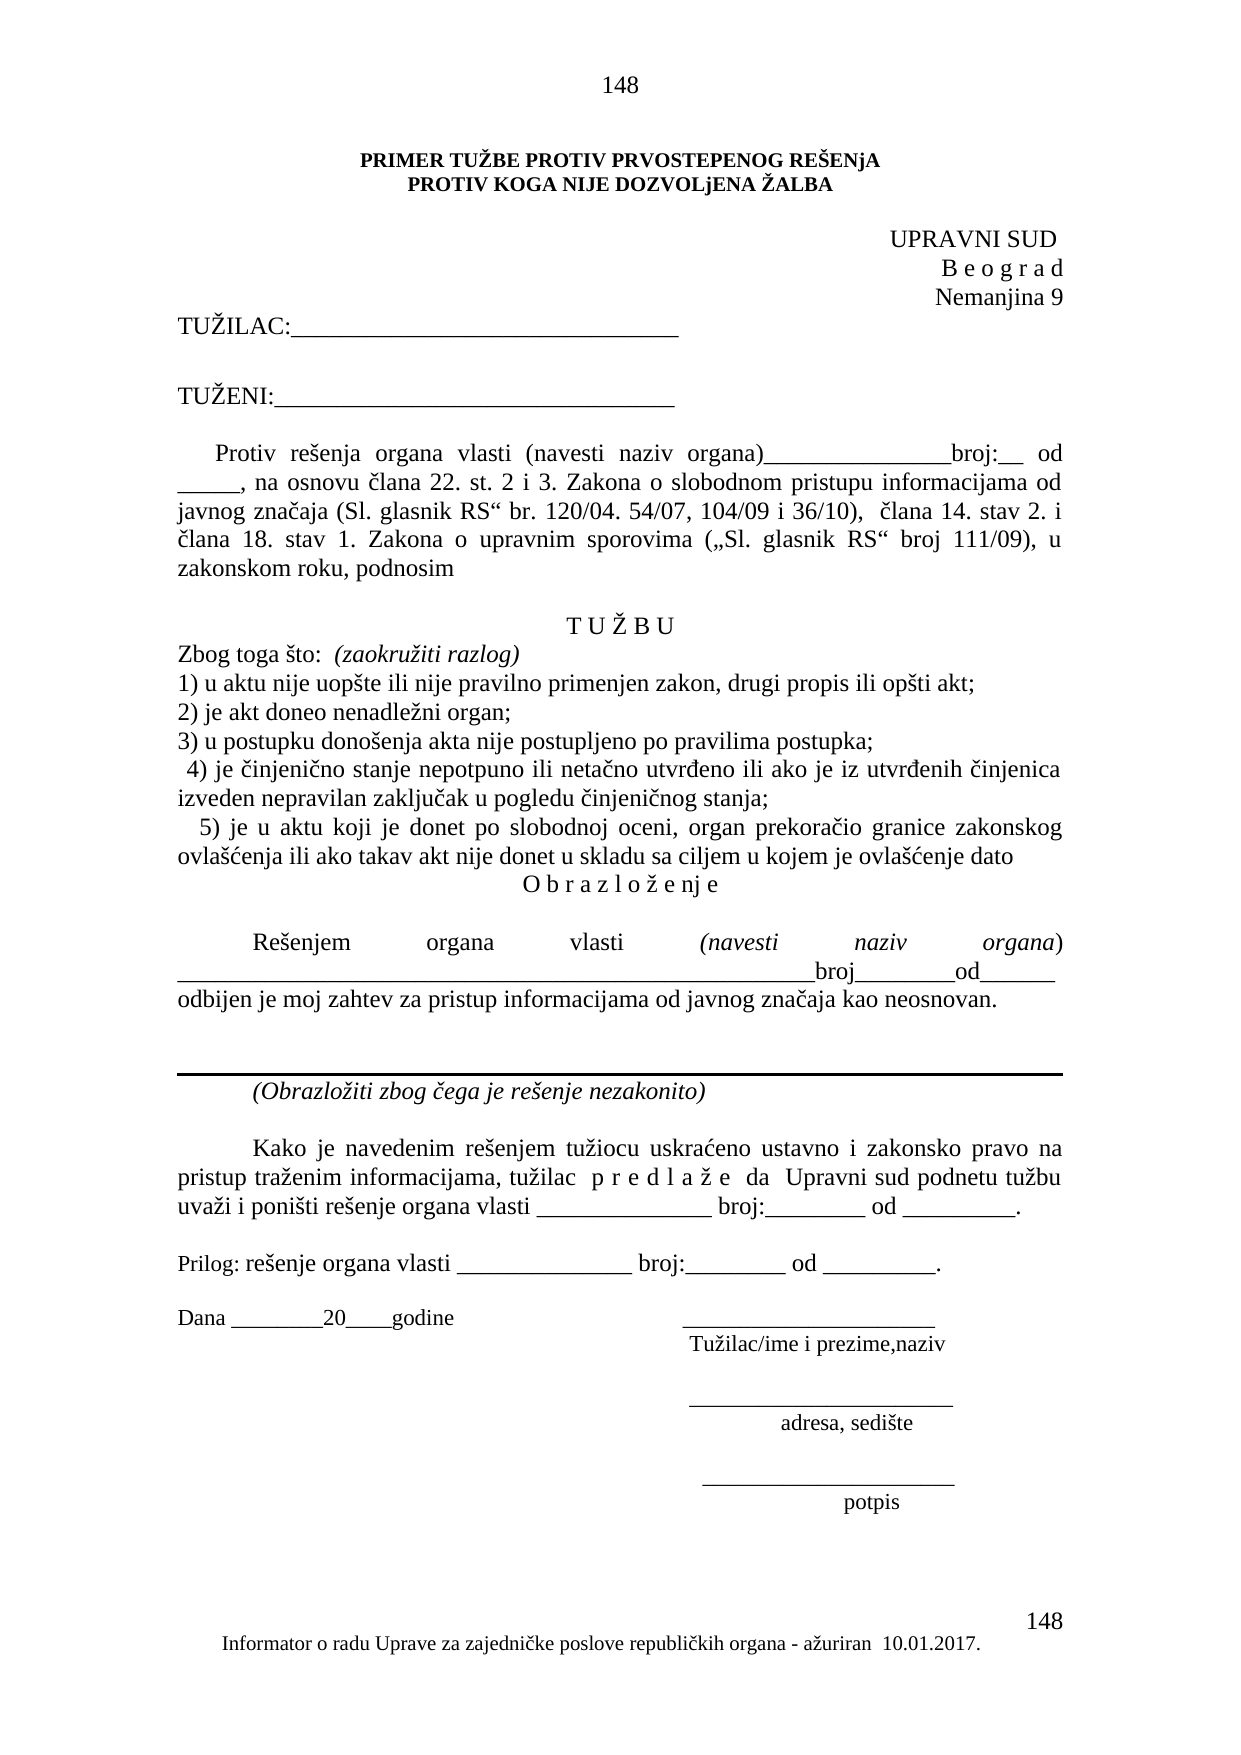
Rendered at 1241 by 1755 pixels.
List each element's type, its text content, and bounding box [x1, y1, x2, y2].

text Tužilac/ime i prezime,naziv [215, 1330, 1063, 1356]
text Dana ________20____godine ______________________ [177, 1304, 1063, 1330]
text UPRAVNI SUD [177, 224, 1063, 253]
text adresa, sedište [215, 1409, 1063, 1435]
text Zbog toga što: (zaokružiti razlog) [140, 639, 1063, 668]
text TUŽILAC:_______________________________ [177, 311, 1063, 339]
text 1) u aktu nije uopšte ili nije pravilno primenjen zakon, drugi propis ili opšti akt; [140, 668, 1063, 697]
text Rešenjem organa vlasti (navesti naziv organa) ___________________________________________________broj________od______ odbijen je moj zahtev za pristup informacijama od javnog značaja kao neosnovan. [177, 927, 1063, 1013]
text _______________________ [215, 1383, 1063, 1409]
text T U Ž B U [177, 611, 1063, 639]
text 5) je u aktu koji je donet po slobodnoj oceni, organ prekoračio granice zakonskog ovlašćenja ili ako takav akt nije donet u skladu sa cilјem u kojem je ovlašćenje dato [140, 812, 1063, 869]
text Kako je navedenim rešenjem tužiocu uskraćeno ustavno i zakonsko pravo na pristup traženim informacijama, tužilac p r e d l a ž e da Upravni sud podnetu tužbu uvaži i poništi rešenje organa vlasti ______________ broj:________ od _________. [177, 1133, 1063, 1220]
text potpis [215, 1488, 1063, 1514]
text ______________________ [702, 1435, 1063, 1488]
text Nemanjina 9 [215, 282, 1063, 311]
text 3) u postupku donošenja akta nije postuplјeno po pravilima postupka; [140, 726, 1063, 754]
text 4) je činjenično stanje nepotpuno ili netačno utvrđeno ili ako je iz utvrđenih činjenica izveden nepravilan zaklјučak u pogledu činjeničnog stanja; [140, 754, 1063, 812]
text Prilog: rešenje organa vlasti ______________ broj:________ od _________. [177, 1248, 1063, 1277]
text Protiv rešenja organa vlasti (navesti naziv organa)_______________broj:__ od _____, na osnovu člana 22. st. 2 i 3. Zakona o slobodnom pristupu informacijama od javnog značaja (Sl. glasnik RS“ br. 120/04. 54/07, 104/09 i 36/10), člana 14. stav 2. i člana 18. stav 1. Zakona o upravnim sporovima („Sl. glasnik RS“ broj 111/09), u zakonskom roku, podnosim [177, 438, 1063, 582]
text 2) je akt doneo nenadležni organ; [140, 697, 1063, 726]
text (Obrazložiti zbog čega je rešenje nezakonito) [177, 1076, 1063, 1105]
text O b r a z l o ž e nj e [177, 869, 1063, 898]
text PRIMER TUŽBE PROTIV PRVOSTEPENOG REŠENјA [177, 148, 1063, 172]
text TUŽENI:________________________________ [177, 381, 1063, 409]
text B e o g r a d [177, 253, 1063, 282]
text PROTIV KOGA NIJE DOZVOLjENA ŽALBA [177, 172, 1063, 196]
